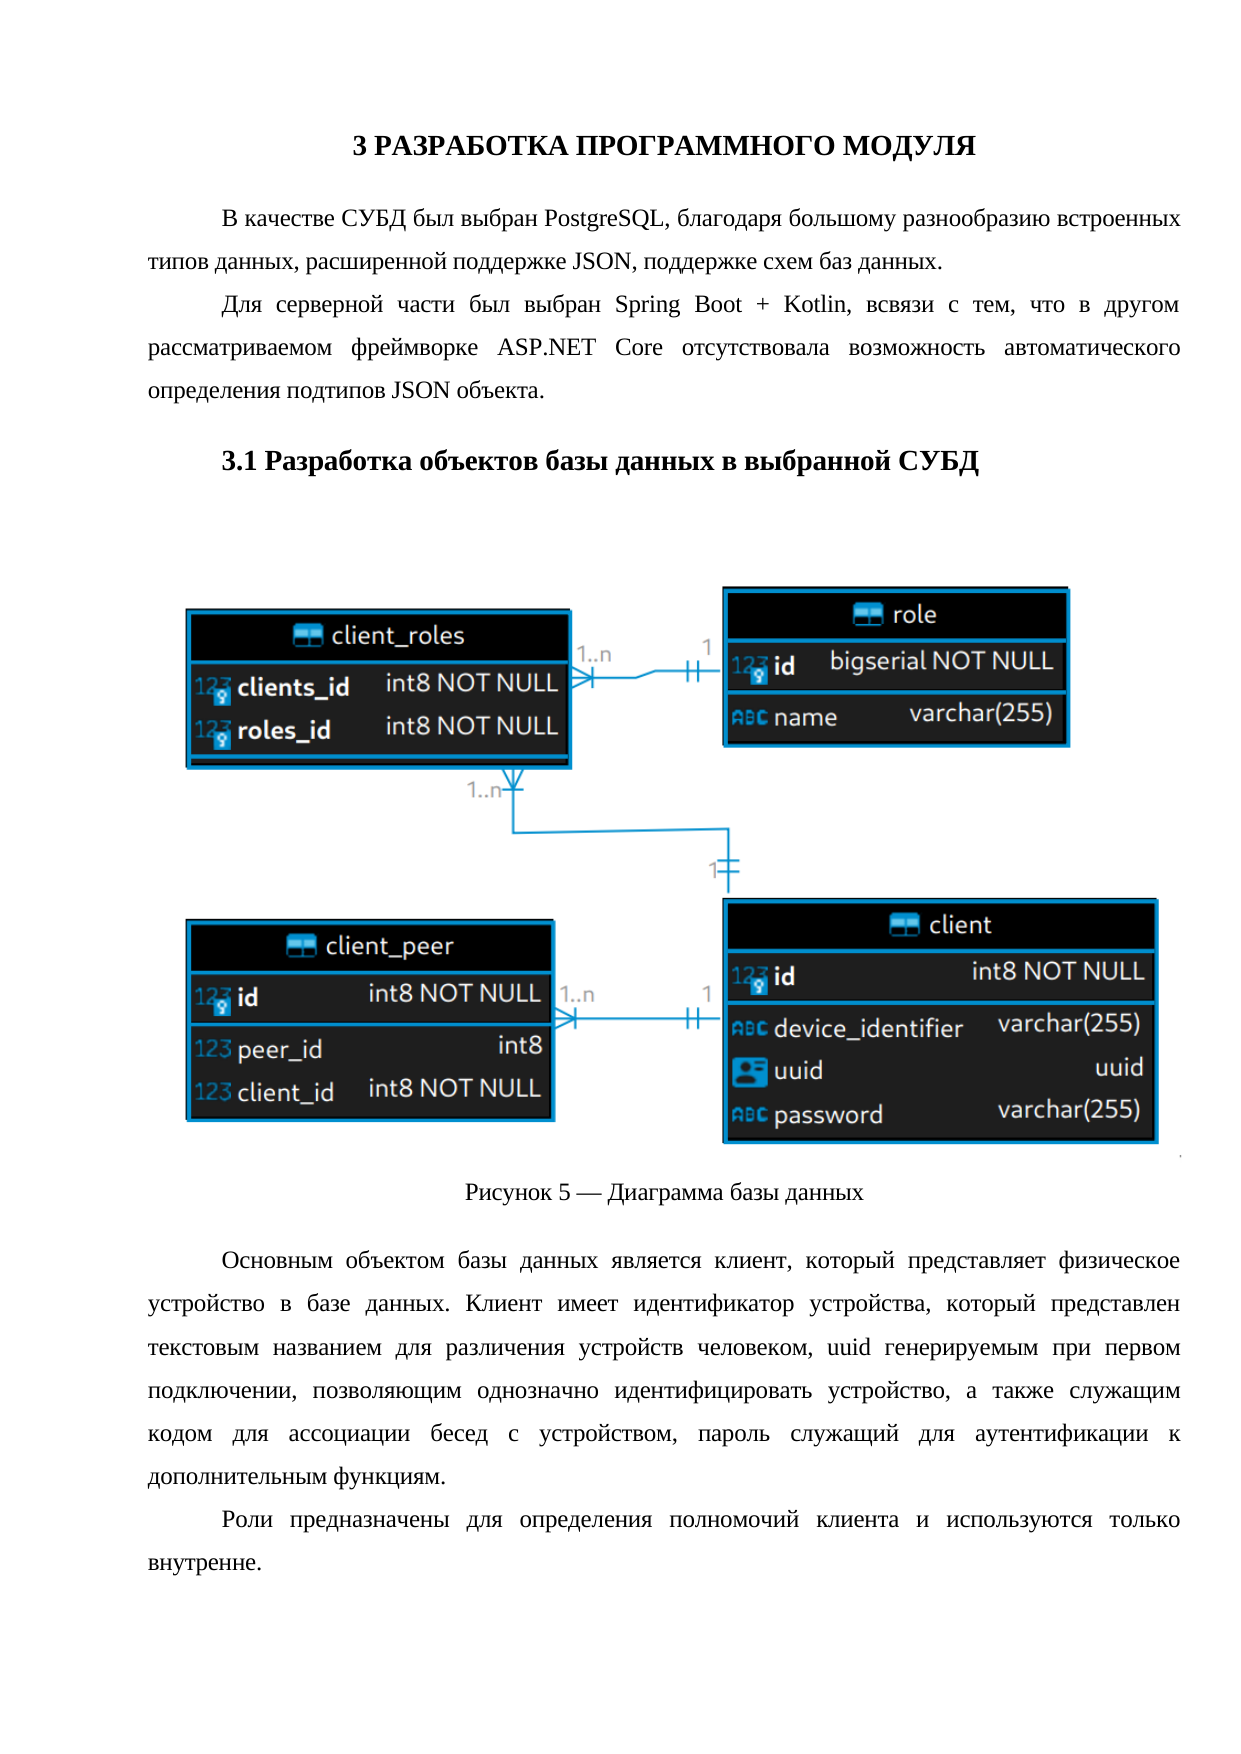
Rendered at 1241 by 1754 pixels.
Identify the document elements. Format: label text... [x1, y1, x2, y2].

subtitle 3.1 Разработка объектов базы данных в выбранной СУБД [148, 443, 1181, 477]
text Основным объектом базы данных является клиент, который представляет физическое устройство в базе данных. Клиент имеет идентификатор устройства, который представлен текстовым названием для различения устройств человеком, uuid генерируемым при первом подключении, позволяющим однозначно идентифицировать устройство, а также служащим кодом для ассоциации бесед с устройством, пароль служащий для аутентификации к дополнительным функциям. [148, 1245, 1181, 1490]
subtitle 3 Разработка программного модуля [148, 128, 1181, 161]
text Для серверной части был выбран Spring Boot + Kotlin, всвязи с тем, что в другом рассматриваемом фреймворке ASP.NET Core отсутствовала возможность автоматического определения подтипов JSON объекта. [148, 289, 1181, 404]
text Роли предназначены для определения полномочий клиента и используются только внутренне. [148, 1504, 1181, 1576]
picture [147, 518, 1182, 1163]
text Рисунок 5 — Диаграмма базы данных [148, 1163, 1181, 1206]
text В качестве СУБД был выбран PostgreSQL, благодаря большому разнообразию встроенных типов данных, расширенной поддержке JSON, поддержке схем баз данных. [148, 203, 1181, 275]
